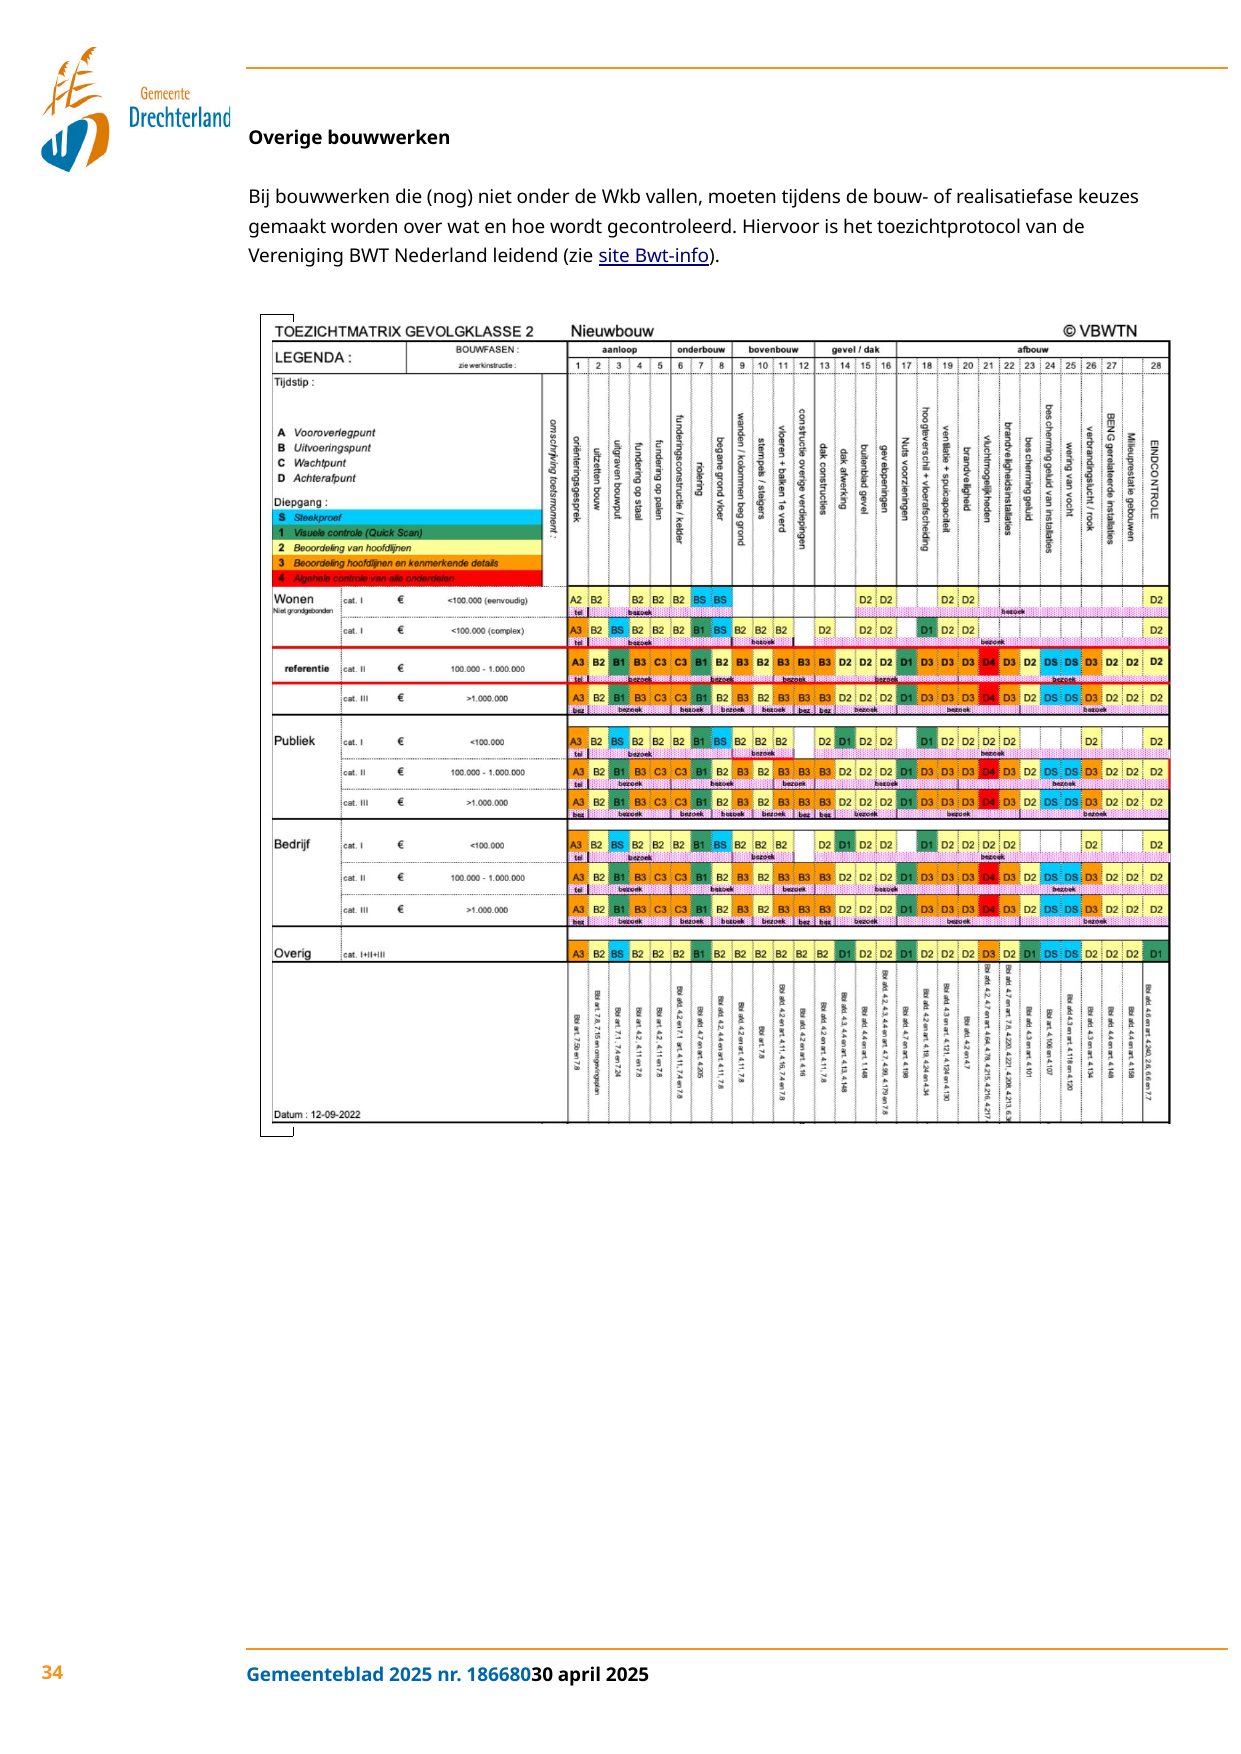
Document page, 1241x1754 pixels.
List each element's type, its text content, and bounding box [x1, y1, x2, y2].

picture [41, 158, 64, 172]
picture [268, 322, 1173, 1127]
picture [226, 115, 231, 124]
text Overige bouwwerken [248, 124, 1152, 150]
picture [41, 47, 231, 172]
text Bij bouwwerken die (nog) niet onder de Wkb vallen, moeten tijdens de bouw- of realisatiefase keuzes gemaakt worden over wat en hoe wordt gecontroleerd. Hiervoor is het toezichtprotocol van de Vereniging BWT Nederland leidend (zie site Bwt-info). [248, 183, 1152, 268]
